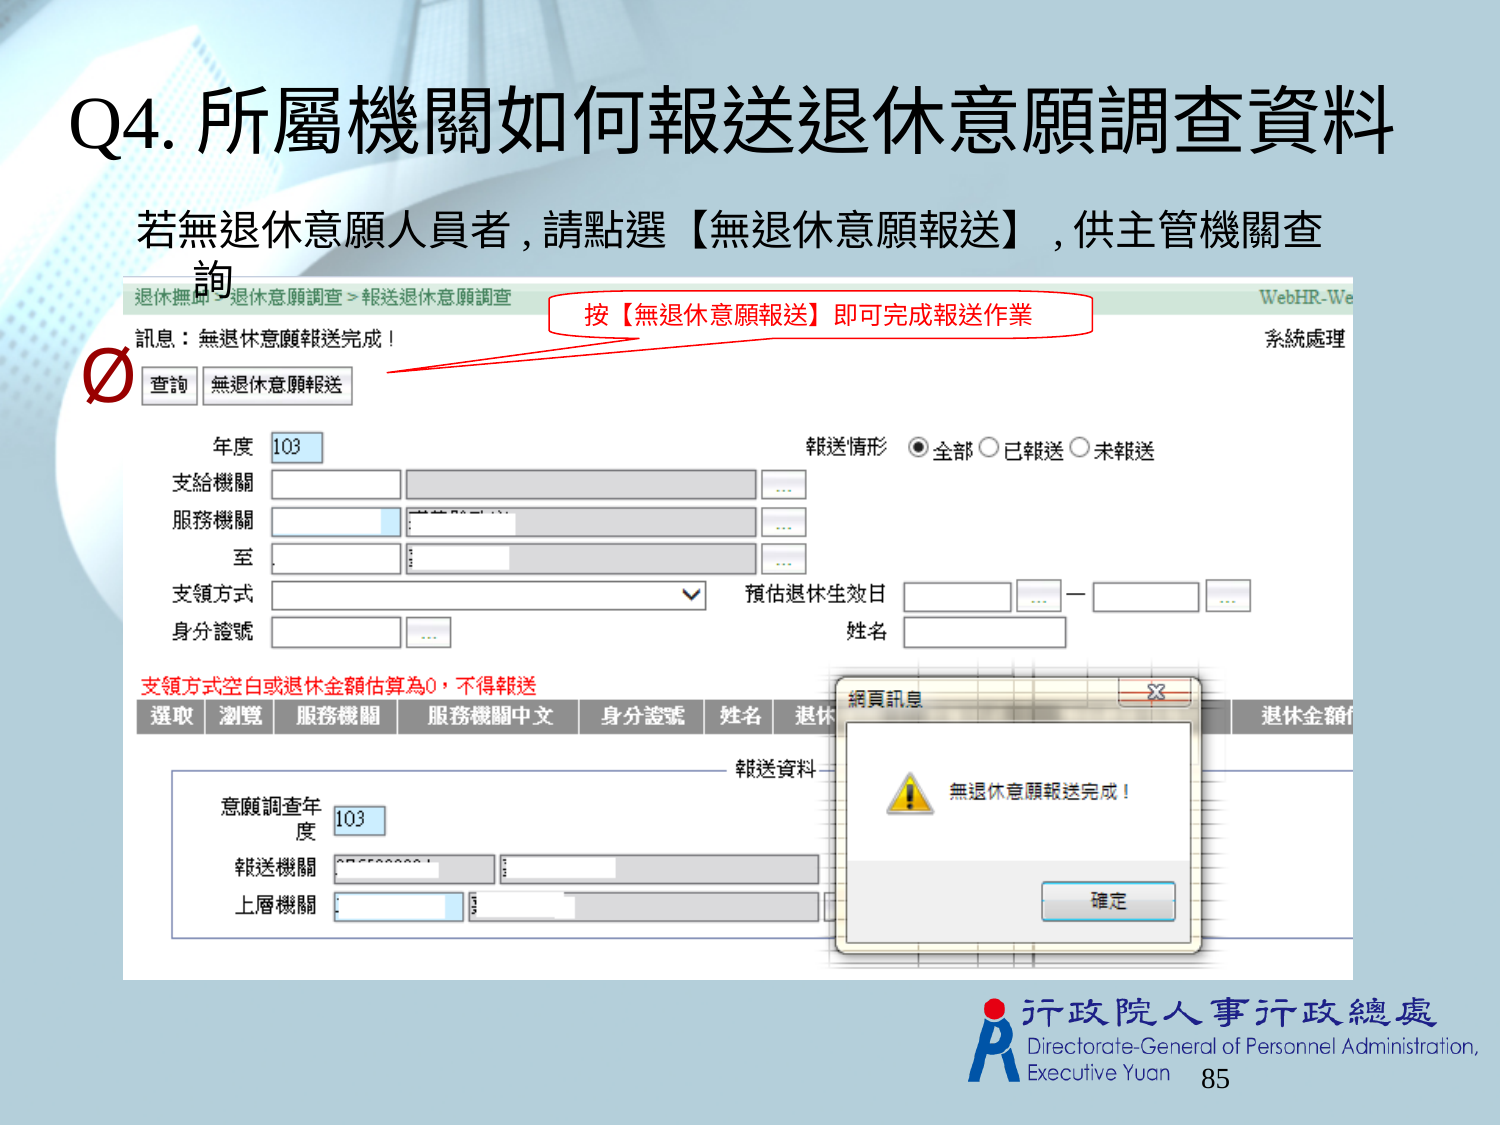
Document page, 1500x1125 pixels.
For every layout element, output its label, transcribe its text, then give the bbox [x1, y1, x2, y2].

title Q4.所屬機關如何報送退休意願調查資料 [53, 66, 1471, 149]
text_box 按【無退休意願報送】即可完成報送作業 [386, 290, 1093, 373]
picture [123, 276, 1353, 980]
text_box [1185, 1058, 1499, 1125]
list 若無退休意願人員者,請點選【無退休意願報送】,供主管機關查詢 [64, 196, 1340, 872]
